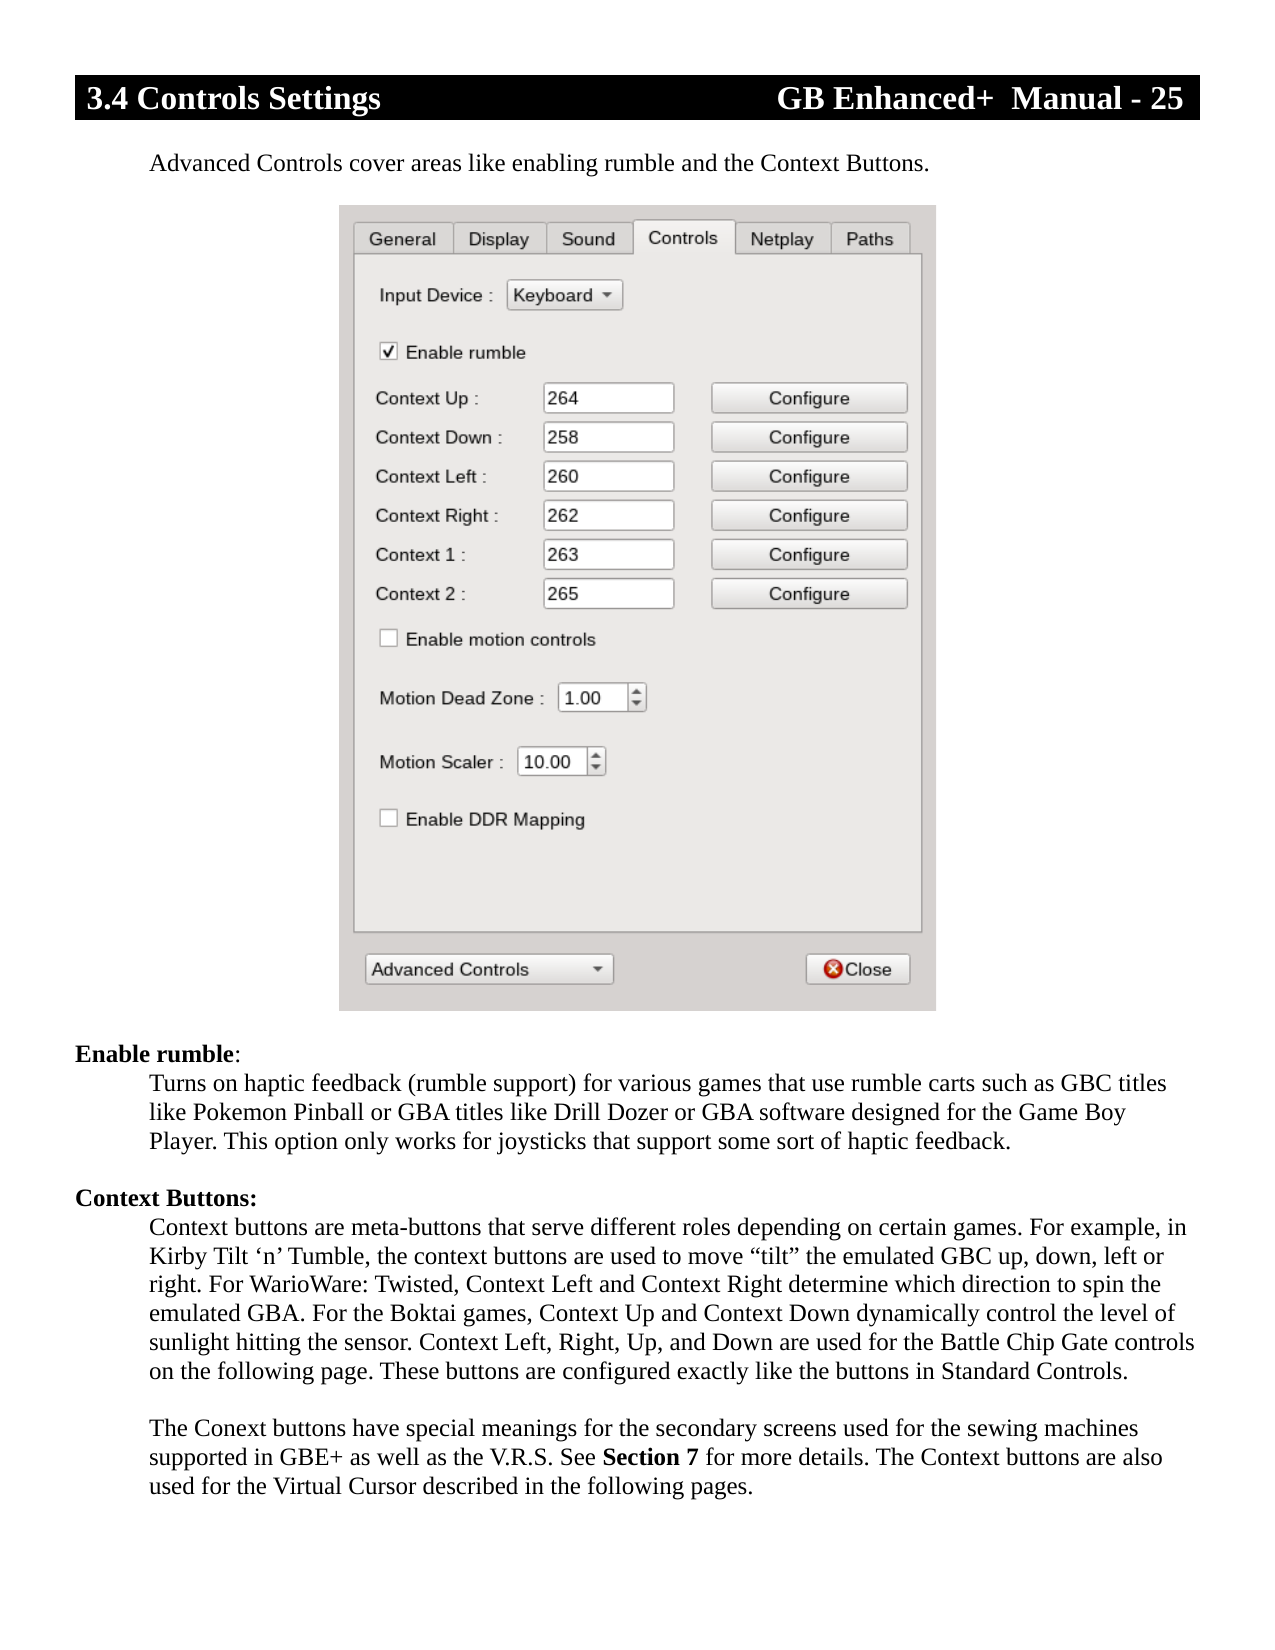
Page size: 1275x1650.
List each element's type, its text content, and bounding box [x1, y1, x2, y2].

text Context buttons are meta-buttons that serve different roles depending on certain games. For example, in Kirby Tilt ‘n’ Tumble, the context buttons are used to move “tilt” the emulated GBC up, down, left or right. For WarioWare: Twisted, Context Left and Context Right determine which direction to spin the emulated GBA. For the Boktai games, Context Up and Context Down dynamically control the level of sunlight hitting the sensor. Context Left, Right, Up, and Down are used for the Battle Chip Gate controls on the following page. These buttons are configured exactly like the buttons in Standard Controls. [75, 1212, 1200, 1384]
text Advanced Controls cover areas like enabling rumble and the Context Buttons. [75, 148, 1200, 177]
text Context Buttons: [75, 1183, 1200, 1212]
text The Conext buttons have special meanings for the secondary screens used for the sewing machines supported in GBE+ as well as the V.R.S. See Section 7 for more details. The Context buttons are also used for the Virtual Cursor described in the following pages. [75, 1413, 1200, 1499]
picture [339, 205, 937, 1011]
text Turns on haptic feedback (rumble support) for various games that use rumble carts such as GBC titles like Pokemon Pinball or GBA titles like Drill Dozer or GBA software designed for the Game Boy Player. This option only works for joysticks that support some sort of haptic feedback. [75, 1068, 1200, 1154]
text Enable rumble: [75, 1039, 1200, 1068]
text 3.4 Controls Settings GB Enhanced+ Manual - 25 [75, 75, 1200, 119]
